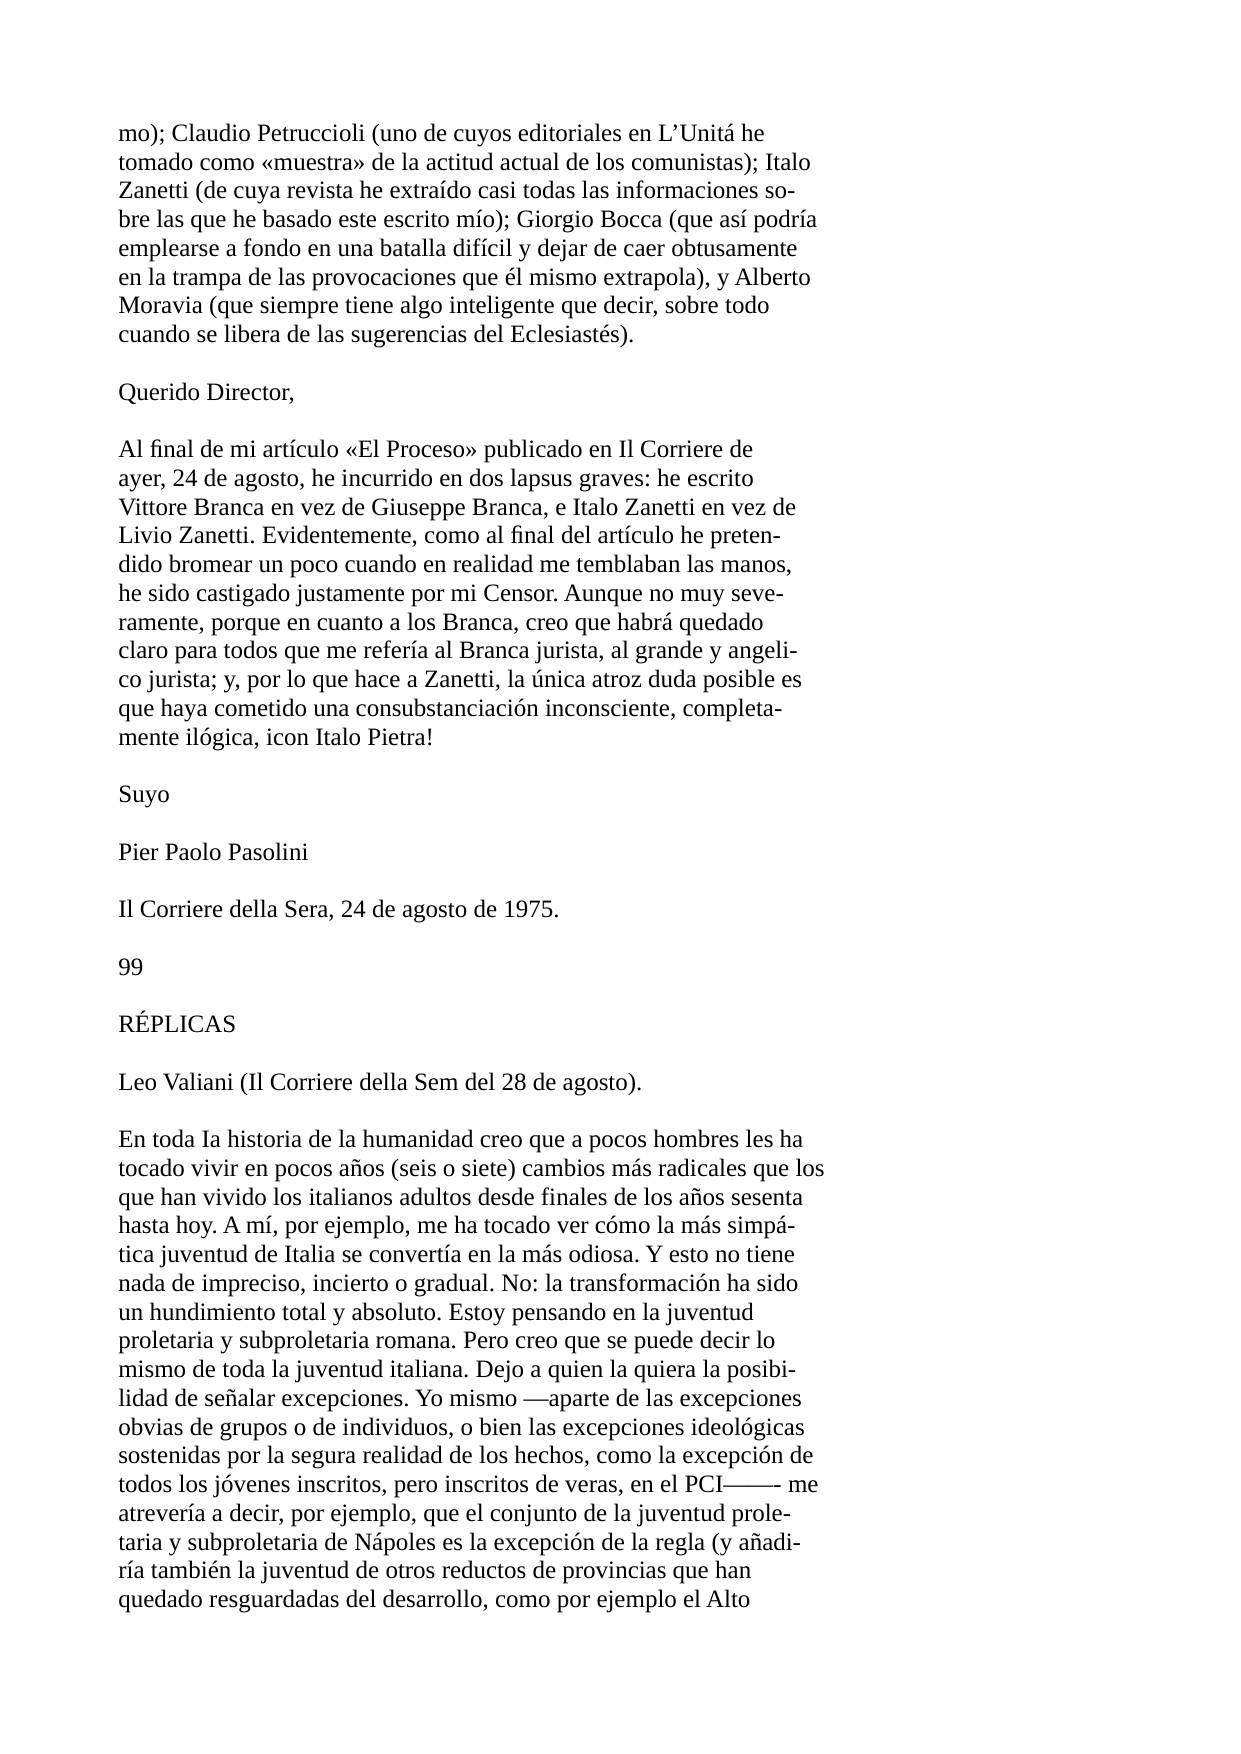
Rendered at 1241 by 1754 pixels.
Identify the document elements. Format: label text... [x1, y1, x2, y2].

text que haya cometido una consubstanciación inconsciente, completa- [118, 693, 1122, 722]
text proletaria y subproletaria romana. Pero creo que se puede decir lo [118, 1326, 1122, 1354]
text tica juventud de Italia se convertía en la más odiosa. Y esto no tiene [118, 1239, 1122, 1268]
text un hundimiento total y absoluto. Estoy pensando en la juventud [118, 1297, 1122, 1326]
text Pier Paolo Pasolini [118, 837, 1122, 866]
text 99 [118, 952, 1122, 981]
text tomado como «muestra» de la actitud actual de los comunistas); Italo [118, 147, 1122, 176]
text lidad de señalar excepciones. Yo mismo —aparte de las excepciones [118, 1383, 1122, 1412]
text Moravia (que siempre tiene algo inteligente que decir, sobre todo [118, 291, 1122, 319]
text ramente, porque en cuanto a los Branca, creo que habrá quedado [118, 607, 1122, 636]
text cuando se libera de las sugerencias del Eclesiastés). [118, 319, 1122, 348]
text bre las que he basado este escrito mío); Giorgio Bocca (que así podría [118, 204, 1122, 233]
text hasta hoy. A mí, por ejemplo, me ha tocado ver cómo la más simpá- [118, 1211, 1122, 1239]
text RÉPLICAS [118, 1009, 1122, 1038]
text ría también la juventud de otros reductos de provincias que han [118, 1556, 1122, 1584]
text he sido castigado justamente por mi Censor. Aunque no muy seve- [118, 578, 1122, 607]
text Leo Valiani (Il Corriere della Sem del 28 de agosto). [118, 1067, 1122, 1096]
text claro para todos que me refería al Branca jurista, al grande y angeli- [118, 636, 1122, 664]
text emplearse a fondo en una batalla difícil y dejar de caer obtusamente [118, 233, 1122, 262]
text Il Corriere della Sera, 24 de agosto de 1975. [118, 894, 1122, 923]
text co jurista; y, por lo que hace a Zanetti, la única atroz duda posible es [118, 664, 1122, 693]
text taria y subproletaria de Nápoles es la excepción de la regla (y añadi- [118, 1527, 1122, 1556]
text mente ilógica, icon Italo Pietra! [118, 722, 1122, 751]
text atrevería a decir, por ejemplo, que el conjunto de la juventud prole- [118, 1498, 1122, 1527]
text Zanetti (de cuya revista he extraído casi todas las informaciones so- [118, 176, 1122, 204]
text En toda Ia historia de la humanidad creo que a pocos hombres les ha [118, 1124, 1122, 1153]
text Suyo [118, 779, 1122, 808]
text Querido Director, [118, 377, 1122, 406]
text todos los jóvenes inscritos, pero inscritos de veras, en el PCI——- me [118, 1469, 1122, 1498]
text mo); Claudio Petruccioli (uno de cuyos editoriales en L’Unitá he [118, 118, 1122, 147]
text quedado resguardadas del desarrollo, como por ejemplo el Alto [118, 1584, 1122, 1613]
text Vittore Branca en vez de Giuseppe Branca, e Italo Zanetti en vez de [118, 492, 1122, 521]
text obvias de grupos o de individuos, o bien las excepciones ideológicas [118, 1412, 1122, 1441]
text mismo de toda la juventud italiana. Dejo a quien la quiera la posibi- [118, 1354, 1122, 1383]
text tocado vivir en pocos años (seis o siete) cambios más radicales que los [118, 1153, 1122, 1182]
text en la trampa de las provocaciones que él mismo extrapola), y Alberto [118, 262, 1122, 291]
text dido bromear un poco cuando en realidad me temblaban las manos, [118, 549, 1122, 578]
text Livio Zanetti. Evidentemente, como al ﬁnal del artículo he preten- [118, 521, 1122, 549]
text que han vivido los italianos adultos desde finales de los años sesenta [118, 1182, 1122, 1211]
text Al ﬁnal de mi artículo «El Proceso» publicado en Il Corriere de [118, 434, 1122, 463]
text nada de impreciso, incierto o gradual. No: la transformación ha sido [118, 1268, 1122, 1297]
text sostenidas por la segura realidad de los hechos, como la excepción de [118, 1441, 1122, 1469]
text ayer, 24 de agosto, he incurrido en dos lapsus graves: he escrito [118, 463, 1122, 492]
